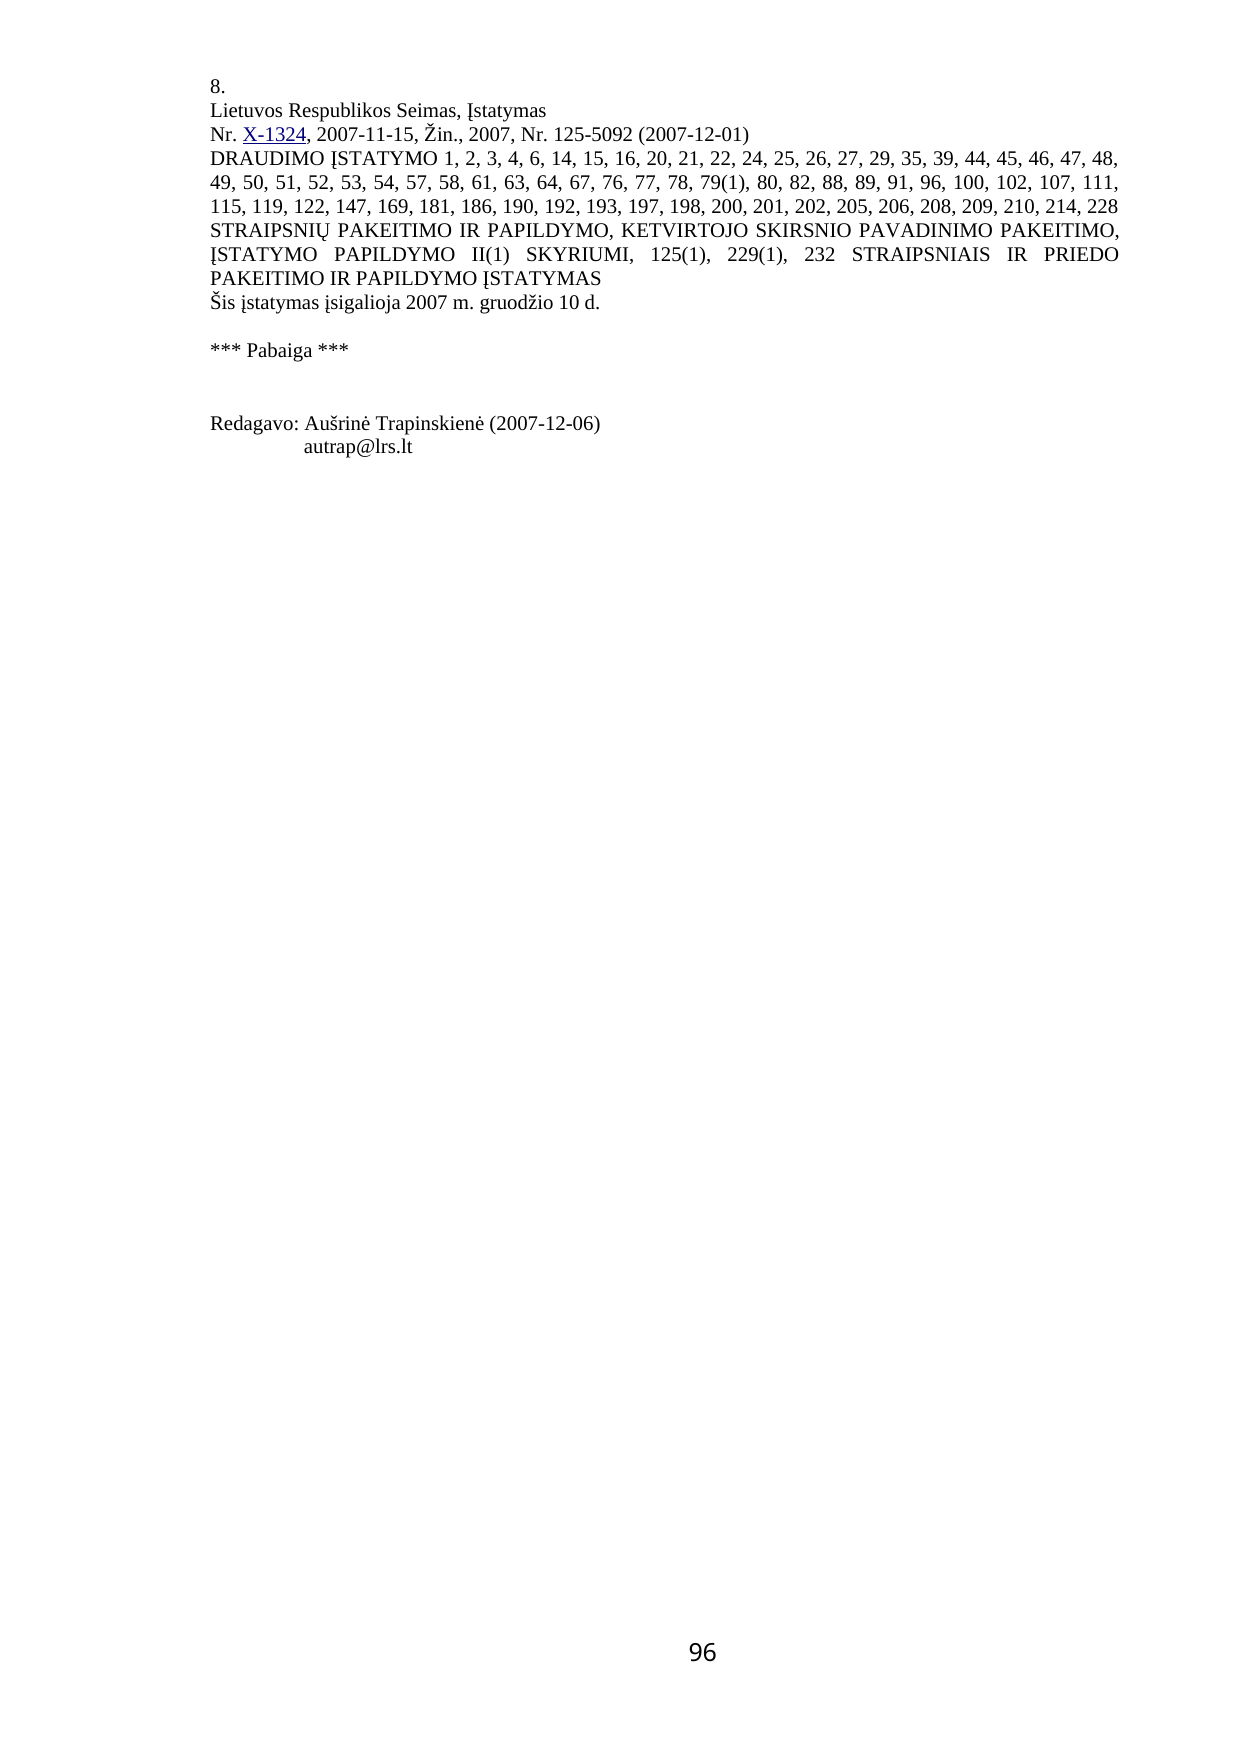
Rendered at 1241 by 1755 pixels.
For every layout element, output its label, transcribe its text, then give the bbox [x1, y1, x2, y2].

text 8. [210, 73, 1120, 98]
text Lietuvos Respublikos Seimas, Įstatymas [210, 98, 1120, 122]
text DRAUDIMO ĮSTATYMO 1, 2, 3, 4, 6, 14, 15, 16, 20, 21, 22, 24, 25, 26, 27, 29, 35, 39, 44, 45, 46, 47, 48, 49, 50, 51, 52, 53, 54, 57, 58, 61, 63, 64, 67, 76, 77, 78, 79(1), 80, 82, 88, 89, 91, 96, 100, 102, 107, 111, 115, 119, 122, 147, 169, 181, 186, 190, 192, 193, 197, 198, 200, 201, 202, 205, 206, 208, 209, 210, 214, 228 STRAIPSNIŲ PAKEITIMO IR PAPILDYMO, KETVIRTOJO SKIRSNIO PAVADINIMO PAKEITIMO, ĮSTATYMO PAPILDYMO II(1) SKYRIUMI, 125(1), 229(1), 232 STRAIPSNIAIS IR PRIEDO PAKEITIMO IR PAPILDYMO ĮSTATYMAS [210, 146, 1120, 290]
text Nr. X-1324, 2007-11-15, Žin., 2007, Nr. 125-5092 (2007-12-01) [210, 122, 1120, 146]
text Šis įstatymas įsigalioja 2007 m. gruodžio 10 d. [210, 290, 1120, 314]
text autrap@lrs.lt [210, 434, 1120, 458]
text Redagavo: Aušrinė Trapinskienė (2007-12-06) [210, 410, 1120, 434]
text *** Pabaiga *** [210, 338, 1120, 362]
